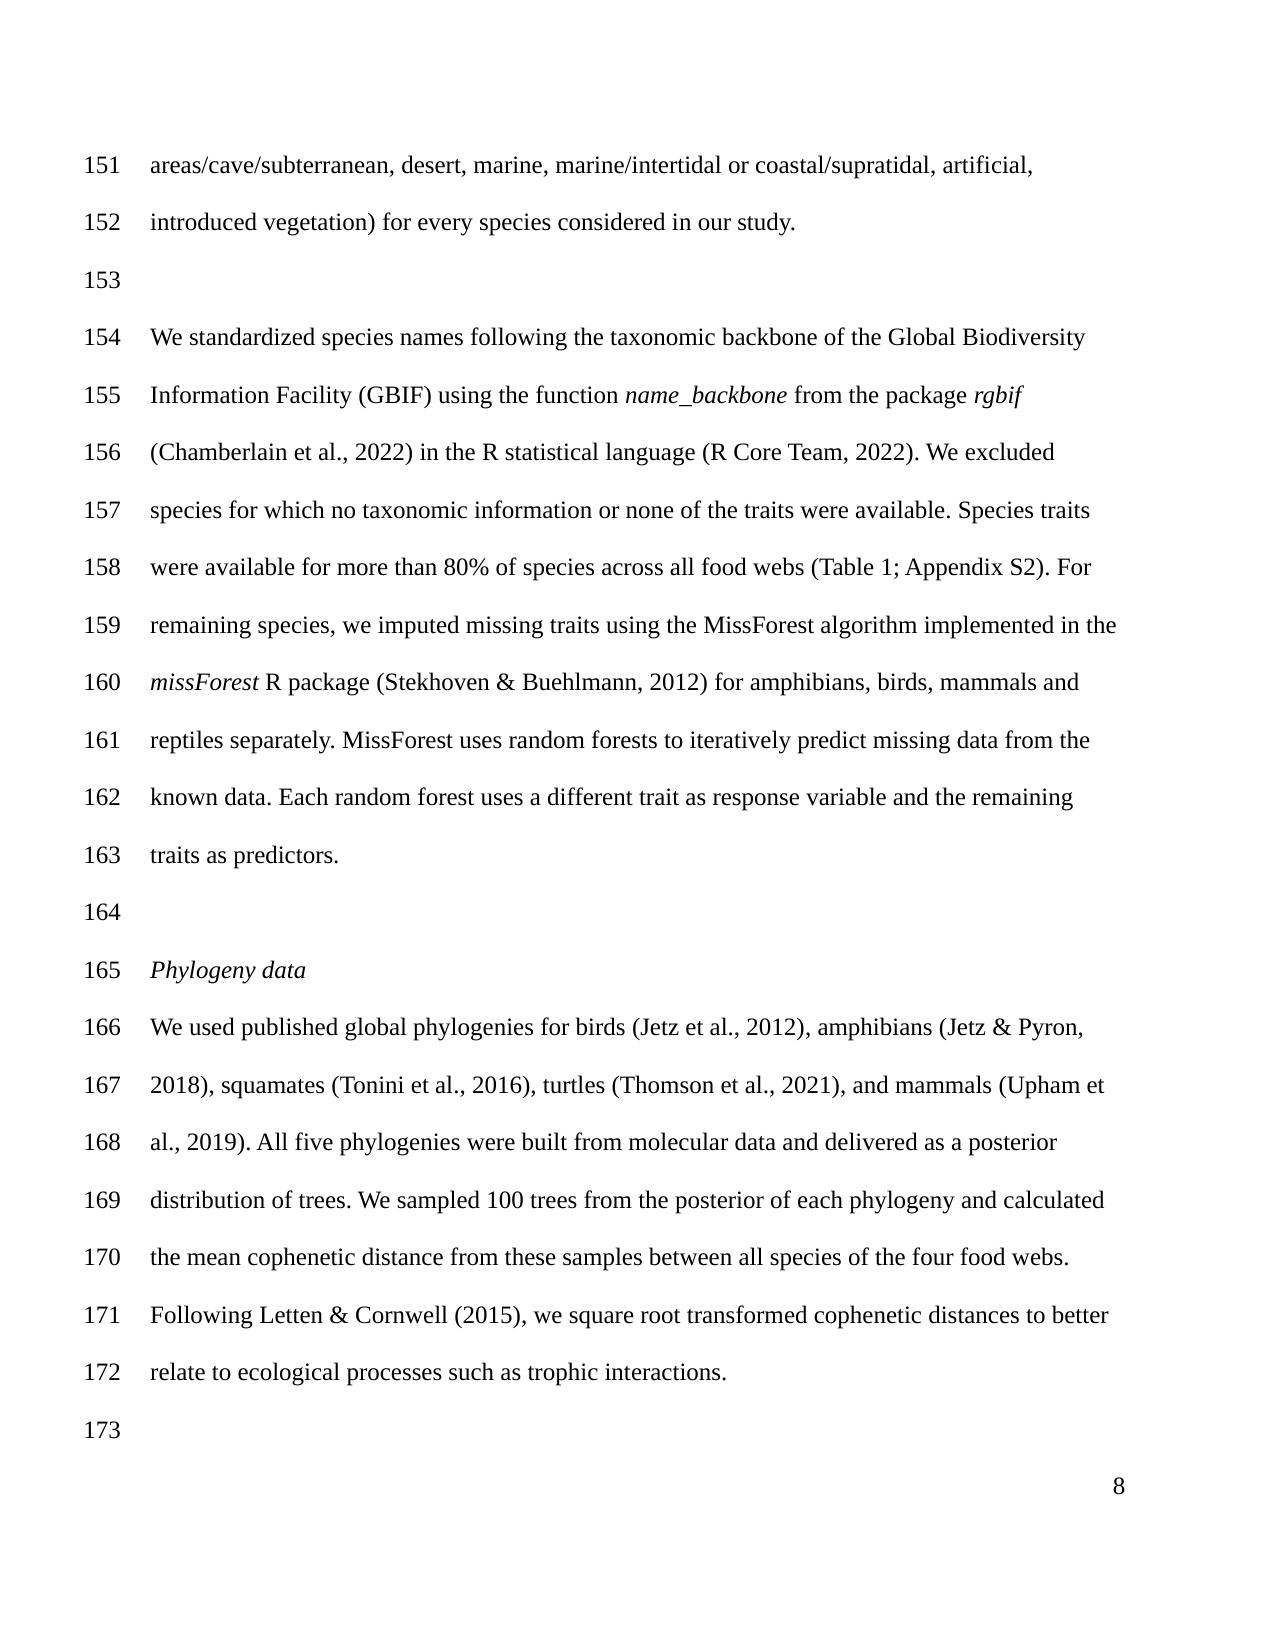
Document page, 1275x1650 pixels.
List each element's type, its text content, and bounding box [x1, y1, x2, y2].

text We used published global phylogenies for birds (Jetz et al., 2012), amphibians (Jetz & Pyron, 2018), squamates (Tonini et al., 2016), turtles (Thomson et al., 2021), and mammals (Upham et al., 2019). All five phylogenies were built from molecular data and delivered as a posterior distribution of trees. We sampled 100 trees from the posterior of each phylogeny and calculated the mean cophenetic distance from these samples between all species of the four food webs. Following Letten & Cornwell (2015), we square root transformed cophenetic distances to better relate to ecological processes such as trophic interactions. [150, 1012, 1125, 1386]
text We standardized species names following the taxonomic backbone of the Global Biodiversity Information Facility (GBIF) using the function name_backbone from the package rgbif (Chamberlain et al., 2022) in the R statistical language (R Core Team, 2022). We excluded species for which no taxonomic information or none of the traits were available. Species traits were available for more than 80% of species across all food webs (Table 1; Appendix S2). For remaining species, we imputed missing traits using the MissForest algorithm implemented in the missForest R package (Stekhoven & Buehlmann, 2012) for amphibians, birds, mammals and reptiles separately. MissForest uses random forests to iteratively predict missing data from the known data. Each random forest uses a different trait as response variable and the remaining traits as predictors. [150, 322, 1125, 869]
text areas/cave/subterranean, desert, marine, marine/intertidal or coastal/supratidal, artificial, introduced vegetation) for every species considered in our study. [150, 150, 1125, 236]
text Phylogeny data [150, 955, 1125, 984]
